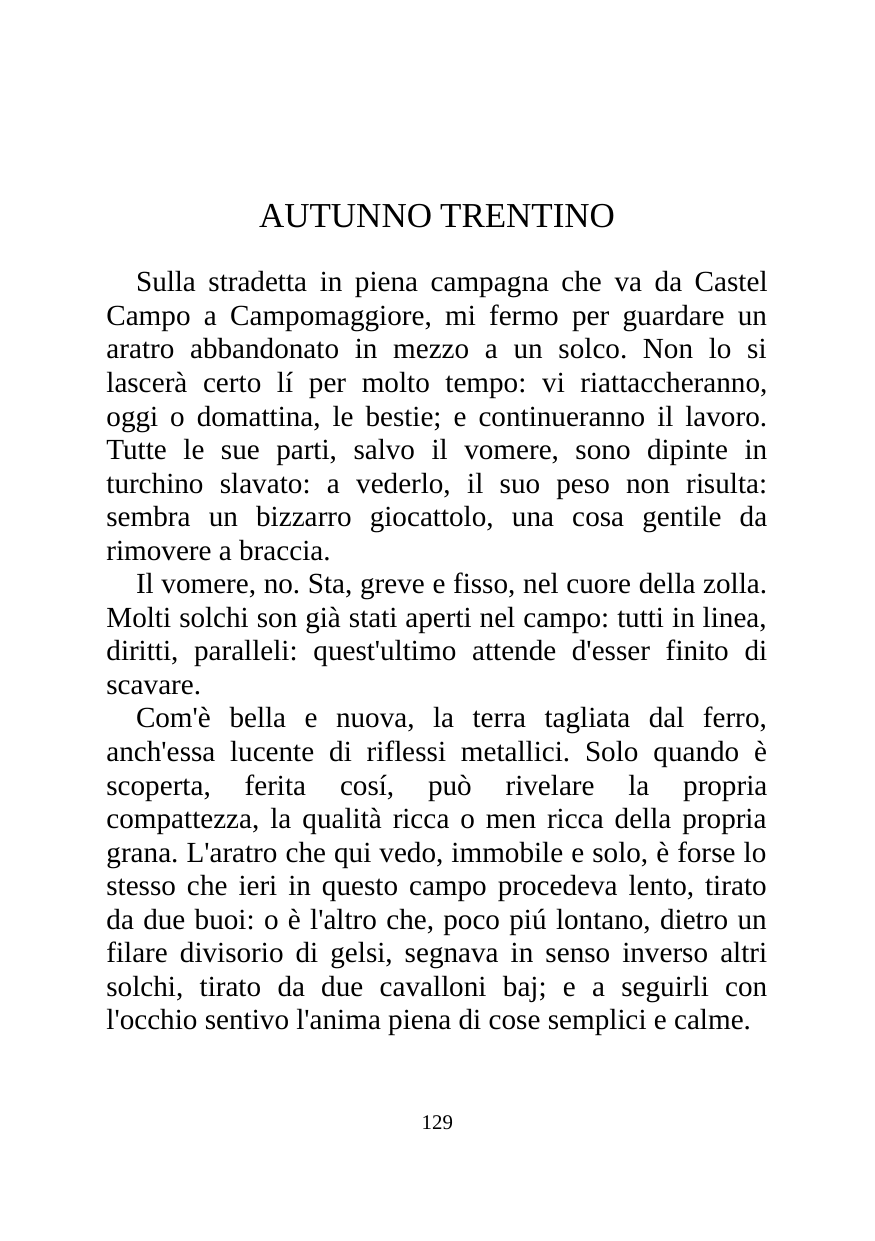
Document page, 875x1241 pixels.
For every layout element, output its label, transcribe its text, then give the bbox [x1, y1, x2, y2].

text Com'è bella e nuova, la terra tagliata dal ferro, anch'essa lucente di riflessi metallici. Solo quando è scoperta, ferita cosí, può rivelare la propria compattezza, la qualità ricca o men ricca della propria grana. L'aratro che qui vedo, immobile e solo, è forse lo stesso che ieri in questo campo procedeva lento, tirato da due buoi: o è l'altro che, poco piú lontano, dietro un filare divisorio di gelsi, segnava in senso inverso altri solchi, tirato da due cavalloni baj; e a seguirli con l'occhio sentivo l'anima piena di cose semplici e calme. [106, 701, 768, 1036]
subtitle AUTUNNO TRENTINO [106, 195, 768, 235]
text Sulla stradetta in piena campagna che va da Castel Campo a Campomaggiore, mi fermo per guardare un aratro abbandonato in mezzo a un solco. Non lo si lascerà certo lí per molto tempo: vi riattaccheranno, oggi o domattina, le bestie; e continueranno il lavoro. Tutte le sue parti, salvo il vomere, sono dipinte in turchino slavato: a vederlo, il suo peso non risulta: sembra un bizzarro giocattolo, una cosa gentile da rimovere a braccia. [106, 264, 768, 566]
text Il vomere, no. Sta, greve e fisso, nel cuore della zolla. Molti solchi son già stati aperti nel campo: tutti in linea, diritti, paralleli: quest'ultimo attende d'esser finito di scavare. [106, 566, 768, 701]
